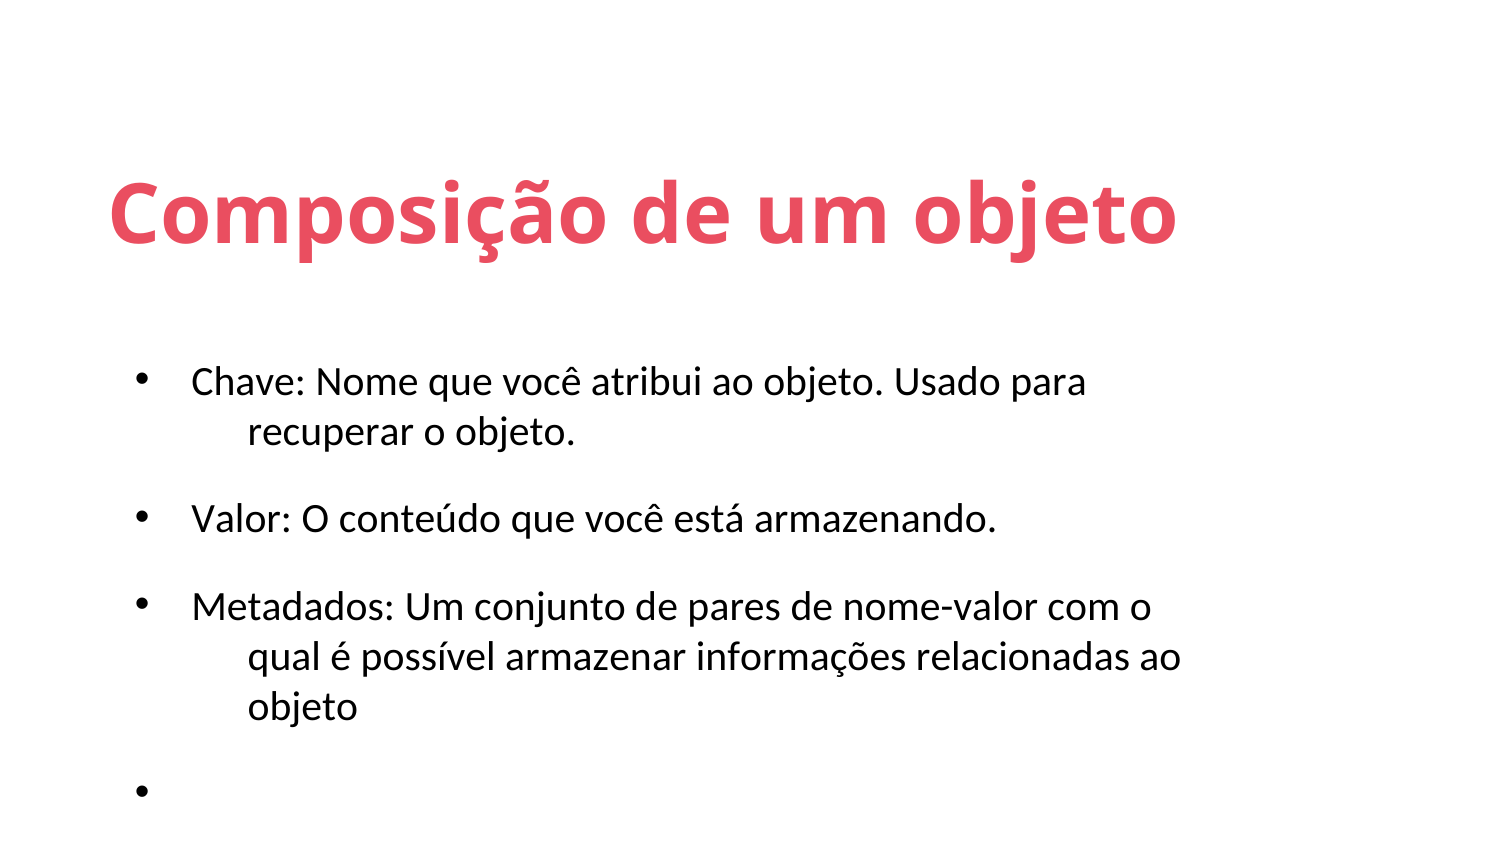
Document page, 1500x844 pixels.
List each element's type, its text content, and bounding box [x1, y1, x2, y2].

text_box Chave: Nome que você atribui ao objeto. Usado para recuperar o objeto. Valor: O conteúdo que você está armazenando. Metadados: Um conjunto de pares de nome-valor com o qual é possível armazenar informações relacionadas ao objeto [119, 338, 1240, 744]
text_box Composição de um objeto [92, 128, 1403, 277]
